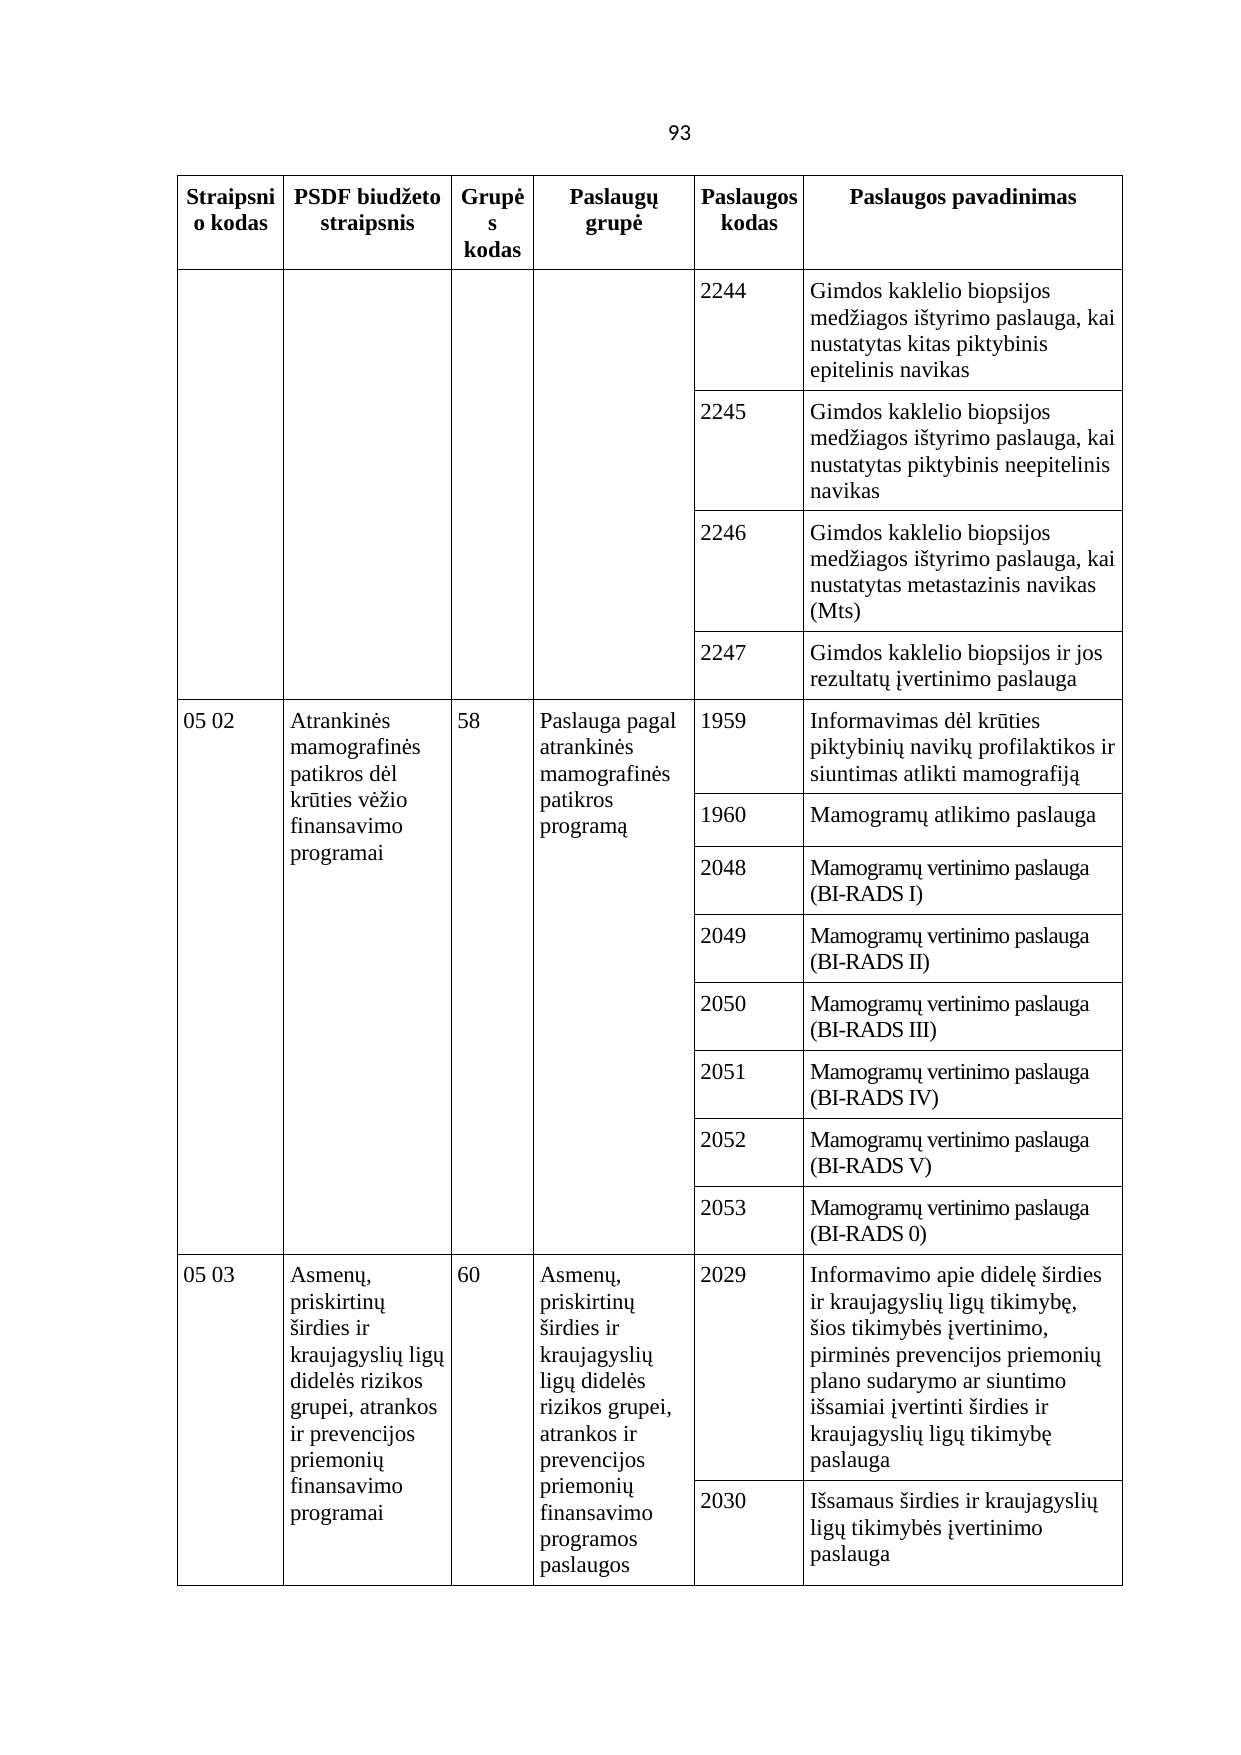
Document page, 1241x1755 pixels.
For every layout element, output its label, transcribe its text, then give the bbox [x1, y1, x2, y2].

table_cell 2051 [695, 1051, 803, 1118]
table_cell [284, 631, 451, 699]
table_cell [452, 793, 533, 846]
table_cell [178, 270, 283, 390]
table_cell Mamogramų atlikimo paslauga [804, 794, 1122, 846]
table_cell 60 [452, 1255, 533, 1479]
table_cell 2245 [695, 391, 803, 510]
table_cell 2029 [695, 1255, 803, 1479]
table_cell [178, 793, 283, 846]
table_cell 2050 [695, 983, 803, 1050]
table_cell 1960 [695, 794, 803, 846]
table_cell [178, 390, 283, 510]
table_header Straipsnio kodas [178, 176, 283, 269]
table_cell Mamogramų vertinimo paslauga (BI-RADS IV) [804, 1051, 1122, 1118]
table_cell Gimdos kaklelio biopsijos ir jos rezultatų įvertinimo paslauga [804, 632, 1122, 699]
table_cell [534, 510, 694, 631]
table_cell 2048 [695, 847, 803, 914]
table_cell [284, 390, 451, 510]
table_cell [534, 390, 694, 510]
table_cell [178, 631, 283, 699]
table_header Paslaugos kodas [695, 176, 803, 269]
table_cell Mamogramų vertinimo paslauga (BI-RADS II) [804, 915, 1122, 982]
table_cell [284, 1186, 451, 1253]
table_cell Asmenų, priskirtinų širdies ir kraujagyslių ligų didelės rizikos grupei, atrankos ir prevencijos priemonių finansavimo programos paslaugos [534, 1255, 694, 1585]
table_cell [534, 914, 694, 982]
table_header Paslaugų grupė [534, 176, 694, 269]
table_cell [178, 1186, 283, 1253]
table_cell 2244 [695, 270, 803, 390]
table_cell Mamogramų vertinimo paslauga (BI-RADS V) [804, 1119, 1122, 1186]
table_cell [178, 1118, 283, 1186]
table_cell [452, 1480, 533, 1585]
table_cell 2049 [695, 915, 803, 982]
table_cell [178, 510, 283, 631]
table_cell [178, 982, 283, 1050]
table_cell [452, 982, 533, 1050]
table_header Grupės kodas [452, 176, 533, 269]
table_cell [284, 982, 451, 1050]
table_cell Gimdos kaklelio biopsijos medžiagos ištyrimo paslauga, kai nustatytas kitas piktybinis epitelinis navikas [804, 270, 1122, 390]
table_cell 2052 [695, 1119, 803, 1186]
table_cell [284, 270, 451, 390]
table_cell [452, 631, 533, 699]
table_cell Asmenų, priskirtinų širdies ir kraujagyslių ligų didelės rizikos grupei, atrankos ir prevencijos priemonių finansavimo programai [284, 1255, 451, 1585]
table_cell 05 03 [178, 1255, 283, 1479]
table_cell Mamogramų vertinimo paslauga (BI-RADS I) [804, 847, 1122, 914]
table_cell [534, 982, 694, 1050]
table_cell 2246 [695, 511, 803, 631]
table_cell [452, 1118, 533, 1186]
table_cell 1959 [695, 700, 803, 793]
table_cell [452, 1050, 533, 1118]
table_cell Informavimo apie didelę širdies ir kraujagyslių ligų tikimybę, šios tikimybės įvertinimo, pirminės prevencijos priemonių plano sudarymo ar siuntimo išsamiai įvertinti širdies ir kraujagyslių ligų tikimybę paslauga [804, 1255, 1122, 1479]
table_cell [284, 1050, 451, 1118]
table_cell Paslauga pagal atrankinės mamografinės patikros programą [534, 700, 694, 846]
table_cell Gimdos kaklelio biopsijos medžiagos ištyrimo paslauga, kai nustatytas piktybinis neepitelinis navikas [804, 391, 1122, 510]
table_cell 2247 [695, 632, 803, 699]
table_cell [534, 846, 694, 914]
table_header Paslaugos pavadinimas [804, 176, 1122, 269]
table_cell [452, 846, 533, 914]
table_cell [452, 914, 533, 982]
table_cell Mamogramų vertinimo paslauga (BI-RADS 0) [804, 1187, 1122, 1253]
table_cell 58 [452, 700, 533, 793]
table_cell [534, 1186, 694, 1253]
table_cell Gimdos kaklelio biopsijos medžiagos ištyrimo paslauga, kai nustatytas metastazinis navikas (Mts) [804, 511, 1122, 631]
table_cell [452, 390, 533, 510]
table_cell [534, 1118, 694, 1186]
table_cell [534, 270, 694, 390]
table_cell 05 02 [178, 700, 283, 793]
table_header PSDF biudžeto straipsnis [284, 176, 451, 269]
table_cell [178, 914, 283, 982]
table_cell [452, 270, 533, 390]
table_cell [284, 1118, 451, 1186]
table_cell [178, 1050, 283, 1118]
table_cell [534, 1050, 694, 1118]
table_cell Atrankinės mamografinės patikros dėl krūties vėžio finansavimo programai [284, 700, 451, 914]
table_cell [284, 914, 451, 982]
table_cell [452, 1186, 533, 1253]
table_cell [178, 846, 283, 914]
table_cell Informavimas dėl krūties piktybinių navikų profilaktikos ir siuntimas atlikti mamografiją [804, 700, 1122, 793]
table_cell Išsamaus širdies ir kraujagyslių ligų tikimybės įvertinimo paslauga [804, 1481, 1122, 1585]
table_cell 2053 [695, 1187, 803, 1253]
table_cell Mamogramų vertinimo paslauga (BI-RADS III) [804, 983, 1122, 1050]
table_cell 2030 [695, 1481, 803, 1585]
table_cell [178, 1480, 283, 1585]
table_cell [452, 510, 533, 631]
table_cell [284, 510, 451, 631]
table_cell [534, 631, 694, 699]
